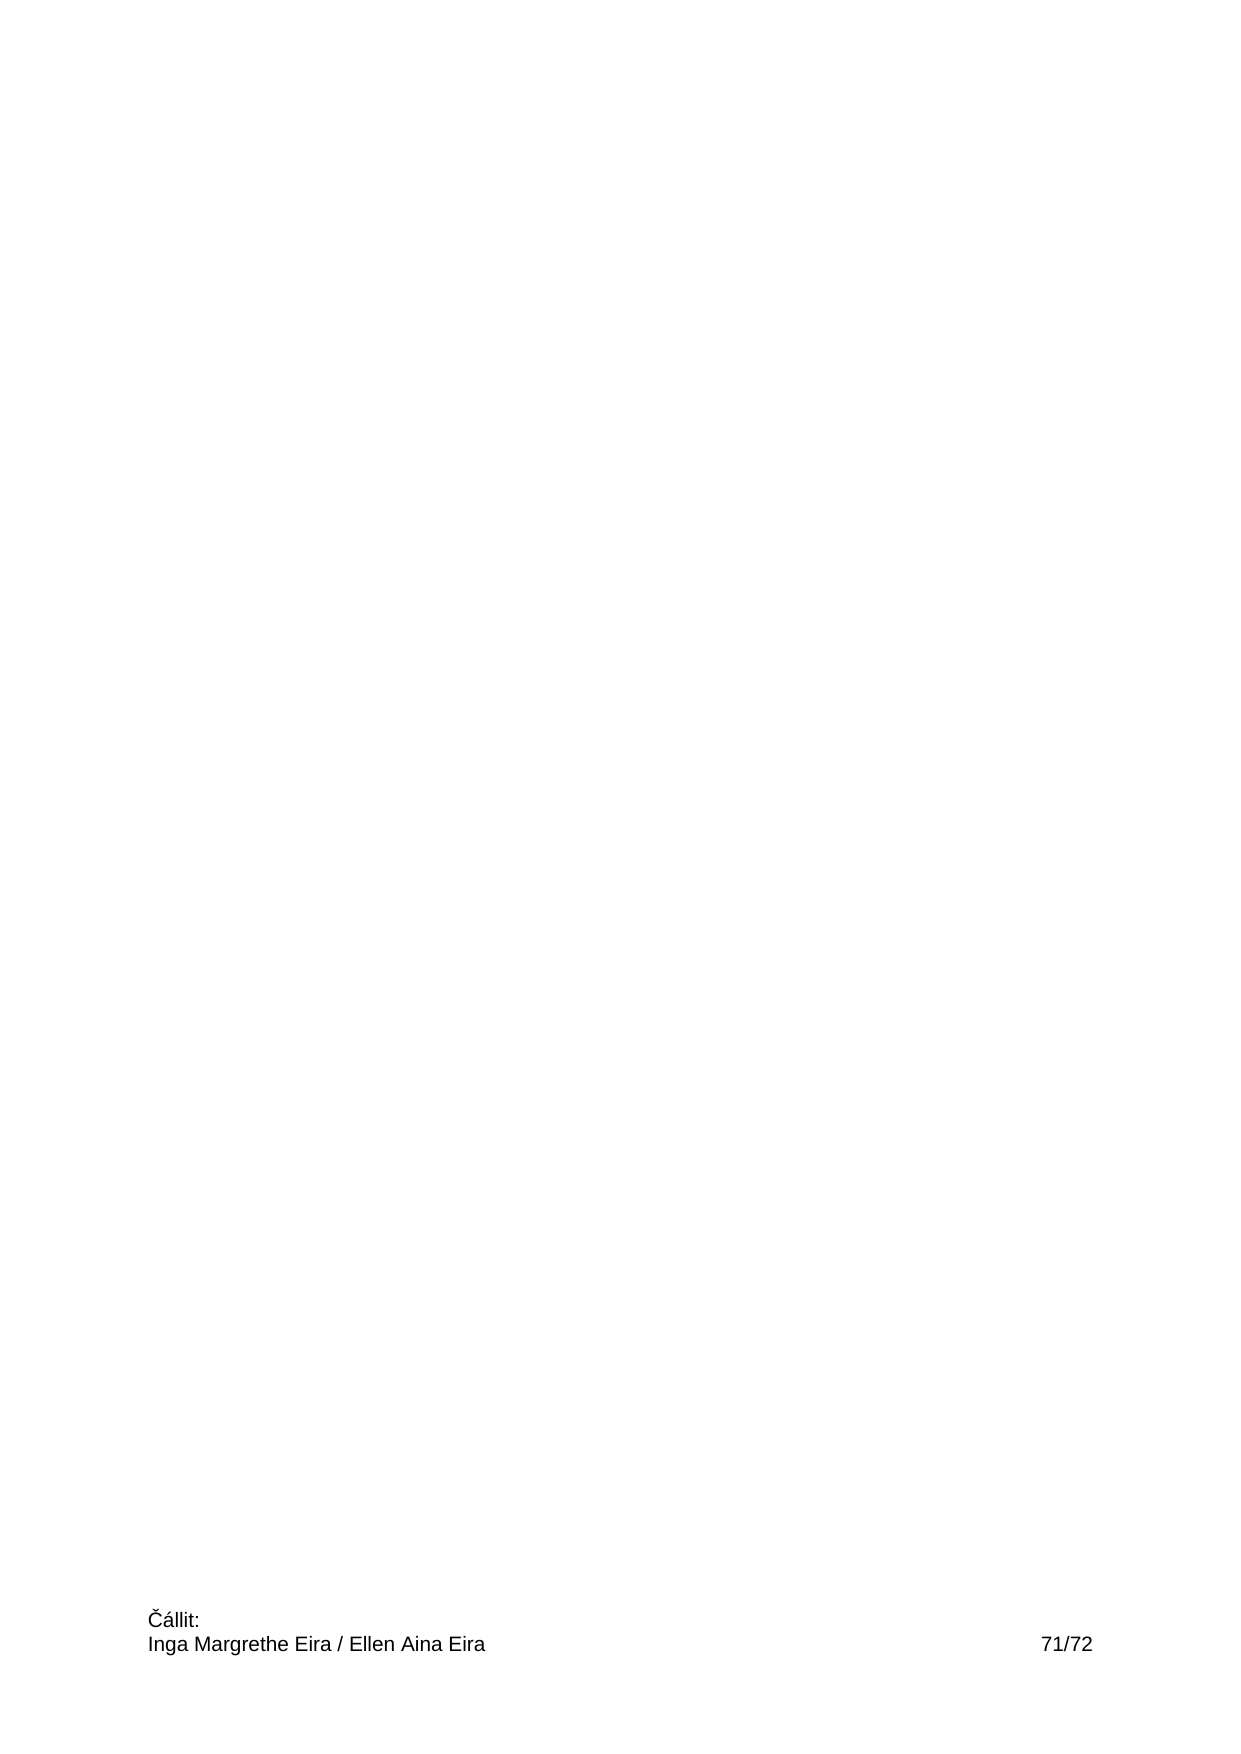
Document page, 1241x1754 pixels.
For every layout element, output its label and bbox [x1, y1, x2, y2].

table_header [136, 148, 1104, 313]
